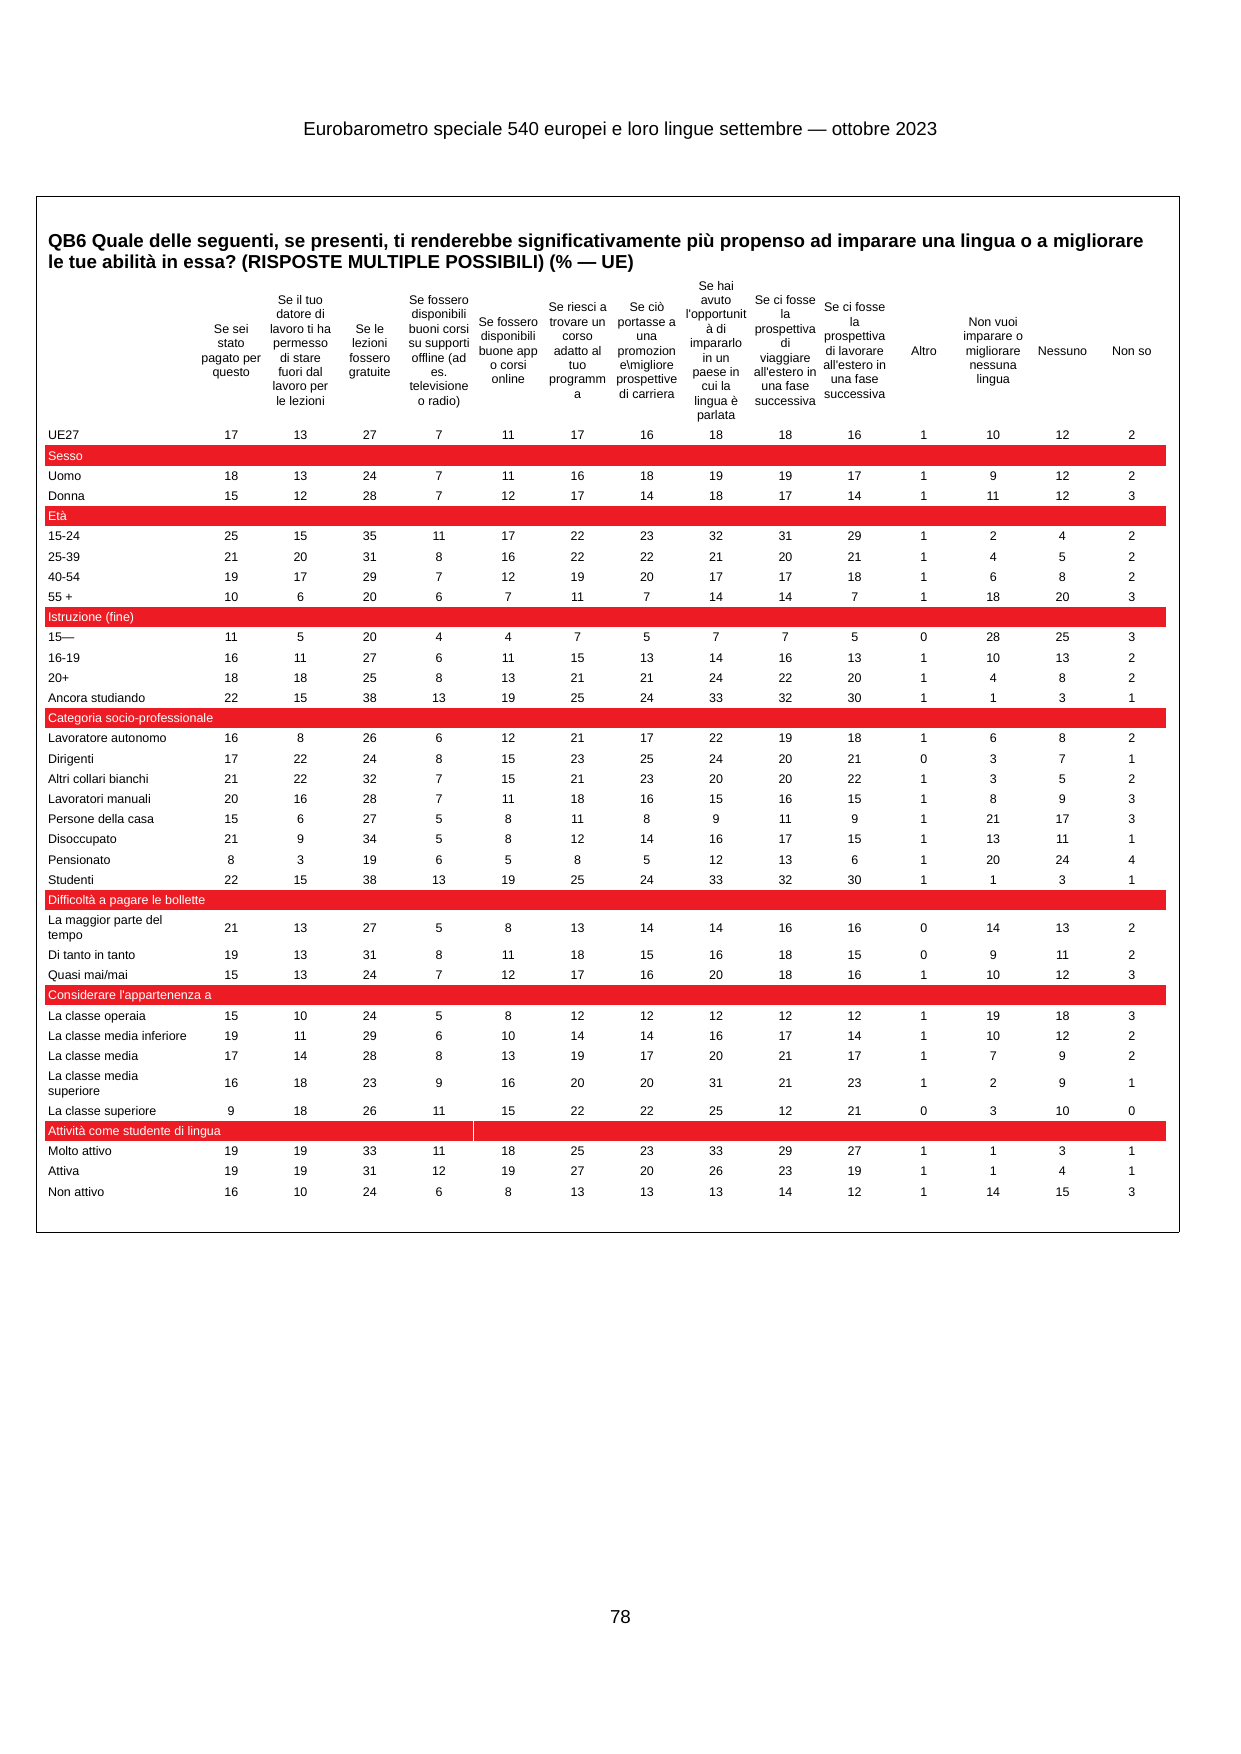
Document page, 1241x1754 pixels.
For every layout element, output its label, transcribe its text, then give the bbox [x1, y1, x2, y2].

table_cell 16 [196, 648, 266, 668]
table_cell 25 [612, 749, 681, 769]
table_cell 17 [612, 728, 681, 748]
table_cell Persone della casa [45, 809, 196, 829]
table_cell 11 [474, 945, 543, 965]
table_cell 11 [474, 466, 543, 486]
table_cell 20 [335, 587, 404, 607]
table_cell 31 [751, 526, 820, 546]
table_cell 17 [474, 526, 543, 546]
table_cell Quasi mai/mai [45, 965, 196, 985]
table_cell 17 [751, 829, 820, 849]
table_cell 7 [1028, 749, 1097, 769]
table_cell [1028, 985, 1097, 1005]
table_cell 4 [474, 627, 543, 647]
table_cell 26 [681, 1161, 751, 1181]
table_cell 20 [612, 567, 681, 587]
table_cell 13 [266, 945, 335, 965]
table_cell 15— [45, 627, 196, 647]
table_cell 24 [335, 1181, 404, 1202]
table_cell [958, 445, 1028, 466]
table_cell 11 [1028, 829, 1097, 849]
table_cell 17 [751, 1026, 820, 1046]
table_cell 16 [751, 648, 820, 668]
table_cell 7 [404, 425, 473, 445]
table_cell 16 [681, 945, 751, 965]
table_cell [889, 1121, 958, 1141]
table_cell 16 [196, 1066, 266, 1101]
table_cell 1 [1097, 1161, 1166, 1181]
table_cell 18 [820, 567, 889, 587]
table_cell Non so [1097, 276, 1166, 425]
table_cell 20 [820, 668, 889, 688]
table_cell [889, 890, 958, 910]
table_cell 12 [820, 1181, 889, 1202]
table_cell Lavoratore autonomo [45, 728, 196, 748]
table_cell [751, 607, 820, 627]
table_cell 20 [681, 769, 751, 789]
table_cell 11 [404, 1141, 473, 1161]
table_cell 22 [196, 870, 266, 890]
table_cell 8 [612, 809, 681, 829]
table_cell 25 [543, 688, 612, 708]
table_cell [45, 276, 196, 425]
table_cell 15 [474, 749, 543, 769]
table_cell 38 [335, 688, 404, 708]
table_cell 1 [1097, 749, 1166, 769]
table_cell 12 [820, 1005, 889, 1026]
table_cell 16 [681, 829, 751, 849]
table_cell 4 [958, 546, 1028, 567]
table_cell 16 [681, 1026, 751, 1046]
table_cell 19 [751, 728, 820, 748]
table_cell 1 [889, 789, 958, 809]
table_cell 13 [266, 425, 335, 445]
table_cell Istruzione (fine) [45, 607, 751, 627]
table_cell 12 [1028, 1026, 1097, 1046]
table_cell La classe media inferiore [45, 1026, 196, 1046]
table_cell [820, 1121, 889, 1141]
table_cell 17 [820, 1046, 889, 1066]
table_cell 15-24 [45, 526, 196, 546]
table_cell 5 [474, 850, 543, 870]
table_cell 18 [958, 587, 1028, 607]
table_cell 14 [612, 1026, 681, 1046]
table_cell 16-19 [45, 648, 196, 668]
table_cell 3 [958, 1101, 1028, 1121]
table_cell 15 [681, 789, 751, 809]
table_cell 12 [751, 1005, 820, 1026]
table_cell 13 [404, 870, 473, 890]
table_cell 15 [196, 965, 266, 985]
table_cell 11 [543, 587, 612, 607]
table_cell 16 [474, 1066, 543, 1101]
table_cell 0 [889, 945, 958, 965]
table_cell 18 [196, 466, 266, 486]
table_cell 35 [335, 526, 404, 546]
table_cell Considerare l'appartenenza a [45, 985, 751, 1005]
table_cell 5 [1028, 546, 1097, 567]
table_cell 33 [335, 1141, 404, 1161]
table_cell 20 [266, 546, 335, 567]
table_cell 3 [1097, 1005, 1166, 1026]
table_cell 1 [889, 1181, 958, 1202]
table_cell 22 [543, 546, 612, 567]
table_cell 16 [612, 425, 681, 445]
table_cell 19 [474, 870, 543, 890]
table_cell 5 [266, 627, 335, 647]
table_cell 31 [335, 546, 404, 567]
table_cell 29 [751, 1141, 820, 1161]
table_cell 24 [1028, 850, 1097, 870]
table_cell [820, 985, 889, 1005]
table_cell 32 [335, 769, 404, 789]
table_cell 11 [543, 809, 612, 829]
table_cell 16 [751, 789, 820, 809]
table_cell 5 [1028, 769, 1097, 789]
table_cell 8 [196, 850, 266, 870]
table_cell 2 [1097, 466, 1166, 486]
table_cell 32 [751, 688, 820, 708]
table_cell Altri collari bianchi [45, 769, 196, 789]
table_cell 8 [543, 850, 612, 870]
table_cell 6 [404, 728, 473, 748]
table_cell 21 [543, 728, 612, 748]
table_cell 13 [958, 829, 1028, 849]
table_cell 21 [543, 668, 612, 688]
table_cell 5 [820, 627, 889, 647]
table_cell [889, 985, 958, 1005]
table_cell 20 [1028, 587, 1097, 607]
table_cell 9 [196, 1101, 266, 1121]
table_cell 38 [335, 870, 404, 890]
table_cell 2 [1097, 910, 1166, 945]
table_cell 19 [751, 466, 820, 486]
table_cell 18 [266, 1066, 335, 1101]
table_cell Disoccupato [45, 829, 196, 849]
table_cell 8 [404, 749, 473, 769]
table_cell 7 [474, 587, 543, 607]
table_cell Di tanto in tanto [45, 945, 196, 965]
table_cell 16 [543, 466, 612, 486]
table_cell 18 [266, 668, 335, 688]
table_cell 11 [196, 627, 266, 647]
table_cell 14 [681, 910, 751, 945]
table_cell 19 [543, 1046, 612, 1066]
table_cell 19 [474, 1161, 543, 1181]
table_cell 19 [266, 1161, 335, 1181]
table_cell 24 [681, 749, 751, 769]
table_cell 23 [820, 1066, 889, 1101]
table_cell 6 [266, 587, 335, 607]
table_cell 22 [612, 1101, 681, 1121]
table_cell 9 [681, 809, 751, 829]
table_cell 6 [404, 850, 473, 870]
table_cell 21 [820, 1101, 889, 1121]
table_cell 25 [543, 870, 612, 890]
table_cell 15 [820, 829, 889, 849]
table_cell 19 [196, 567, 266, 587]
table_cell 20 [681, 1046, 751, 1066]
table_cell 3 [1028, 870, 1097, 890]
table_cell 10 [196, 587, 266, 607]
table_cell 1 [889, 829, 958, 849]
table_cell 9 [958, 945, 1028, 965]
table_cell 11 [474, 789, 543, 809]
table_cell 8 [404, 945, 473, 965]
table_cell 10 [958, 425, 1028, 445]
table_cell 1 [889, 486, 958, 506]
table_cell 13 [266, 466, 335, 486]
table_cell [889, 607, 958, 627]
table_cell 15 [266, 688, 335, 708]
table_cell [1028, 1121, 1097, 1141]
table_cell 1 [889, 567, 958, 587]
table_cell 9 [266, 829, 335, 849]
table_cell 21 [751, 1066, 820, 1101]
table_cell Nessuno [1028, 276, 1097, 425]
table_cell [889, 445, 958, 466]
table_cell 19 [196, 1026, 266, 1046]
table_cell [751, 985, 820, 1005]
table_cell 17 [820, 466, 889, 486]
table_cell 25 [543, 1141, 612, 1161]
table_cell 18 [1028, 1005, 1097, 1026]
table_cell 2 [1097, 648, 1166, 668]
table_cell 26 [335, 728, 404, 748]
table_cell 15 [820, 945, 889, 965]
table_cell 24 [612, 870, 681, 890]
table_cell [1097, 506, 1166, 526]
table_cell 14 [612, 829, 681, 849]
table_cell [1097, 1121, 1166, 1141]
table_cell 11 [474, 648, 543, 668]
table_cell Pensionato [45, 850, 196, 870]
table_cell 15 [266, 870, 335, 890]
table_cell 23 [543, 749, 612, 769]
table_cell 0 [889, 749, 958, 769]
table_cell 23 [751, 1161, 820, 1181]
table_cell 27 [335, 809, 404, 829]
table_cell 8 [474, 829, 543, 849]
table_cell 7 [404, 789, 473, 809]
table_cell 15 [820, 789, 889, 809]
table_cell 7 [958, 1046, 1028, 1066]
table_cell 9 [958, 466, 1028, 486]
table_cell 1 [889, 1005, 958, 1026]
table_cell 2 [1097, 1026, 1166, 1046]
table_cell 8 [474, 1005, 543, 1026]
table_cell 0 [889, 910, 958, 945]
table_cell 21 [543, 769, 612, 789]
table_cell [820, 890, 889, 910]
table_cell 23 [335, 1066, 404, 1101]
table_cell 17 [196, 425, 266, 445]
table_cell 1 [958, 1161, 1028, 1181]
table_cell 11 [266, 1026, 335, 1046]
table_cell 7 [404, 466, 473, 486]
table_cell 1 [889, 546, 958, 567]
table_cell 3 [1028, 1141, 1097, 1161]
table_cell 18 [543, 945, 612, 965]
table_cell 1 [889, 668, 958, 688]
table_cell Altro [889, 276, 958, 425]
table_cell 31 [681, 1066, 751, 1101]
table_cell 1 [889, 870, 958, 890]
table_cell 12 [612, 1005, 681, 1026]
table_cell 5 [612, 627, 681, 647]
table_cell [681, 1121, 751, 1141]
table_cell 29 [335, 1026, 404, 1046]
table_cell 20+ [45, 668, 196, 688]
table_cell 24 [335, 965, 404, 985]
table_cell 7 [404, 567, 473, 587]
table_cell 18 [681, 425, 751, 445]
table_cell 16 [820, 910, 889, 945]
table_cell 15 [543, 648, 612, 668]
table_cell 12 [1028, 965, 1097, 985]
table_cell Donna [45, 486, 196, 506]
table_cell [1028, 506, 1097, 526]
table_cell [1028, 890, 1097, 910]
table_cell 12 [474, 965, 543, 985]
table_cell 12 [1028, 425, 1097, 445]
table_cell 25 [335, 668, 404, 688]
table_cell 8 [474, 1181, 543, 1202]
table_cell 15 [612, 945, 681, 965]
table_cell 2 [958, 526, 1028, 546]
table_cell 3 [1028, 688, 1097, 708]
table_cell 25 [1028, 627, 1097, 647]
table_cell 13 [266, 910, 335, 945]
table_cell 24 [612, 688, 681, 708]
table_cell 0 [889, 1101, 958, 1121]
table_cell La classe media [45, 1046, 196, 1066]
table_cell 21 [820, 749, 889, 769]
table_cell 21 [958, 809, 1028, 829]
table_cell 3 [1097, 809, 1166, 829]
table_cell 11 [1028, 945, 1097, 965]
table_cell 1 [1097, 1141, 1166, 1161]
table_cell 13 [612, 1181, 681, 1202]
table_cell 11 [404, 1101, 473, 1121]
table_cell 1 [889, 688, 958, 708]
table_cell 19 [958, 1005, 1028, 1026]
table_cell 22 [612, 546, 681, 567]
table_cell 2 [1097, 1046, 1166, 1066]
table_cell [1028, 607, 1097, 627]
table_cell 20 [335, 627, 404, 647]
table_cell 22 [820, 769, 889, 789]
table_cell 28 [335, 1046, 404, 1066]
table_cell 19 [266, 1141, 335, 1161]
table_cell [1097, 890, 1166, 910]
table_cell 17 [751, 486, 820, 506]
table_cell 2 [1097, 546, 1166, 567]
table_cell 0 [1097, 1101, 1166, 1121]
table_cell 19 [474, 688, 543, 708]
table_cell 10 [474, 1026, 543, 1046]
table_cell 31 [335, 1161, 404, 1181]
table_cell 9 [1028, 1066, 1097, 1101]
table_cell 5 [404, 1005, 473, 1026]
table_cell 12 [1028, 466, 1097, 486]
table_cell Categoria socio-professionale [45, 708, 820, 728]
table_cell Molto attivo [45, 1141, 196, 1161]
table_cell [474, 1121, 543, 1141]
table_cell 17 [681, 567, 751, 587]
table_cell Attiva [45, 1161, 196, 1181]
table_cell 1 [1097, 688, 1166, 708]
table_cell 22 [751, 668, 820, 688]
table_cell [958, 506, 1028, 526]
table_cell 11 [404, 526, 473, 546]
table_cell 4 [404, 627, 473, 647]
table_cell [820, 607, 889, 627]
table_cell 3 [1097, 587, 1166, 607]
table_cell 10 [266, 1005, 335, 1026]
table_cell 14 [612, 486, 681, 506]
table_cell [751, 506, 820, 526]
table_cell 13 [751, 850, 820, 870]
table_cell 24 [335, 1005, 404, 1026]
table_cell 13 [474, 668, 543, 688]
table_cell 20 [681, 965, 751, 985]
table_cell 17 [543, 425, 612, 445]
table_cell 14 [266, 1046, 335, 1066]
table_cell 17 [543, 486, 612, 506]
table_cell 1 [1097, 1066, 1166, 1101]
table_cell [889, 506, 958, 526]
table_cell 33 [681, 1141, 751, 1161]
table_cell 10 [1028, 1101, 1097, 1121]
table_cell 3 [1097, 789, 1166, 809]
table_cell La classe operaia [45, 1005, 196, 1026]
table_cell 29 [335, 567, 404, 587]
table_cell 12 [474, 486, 543, 506]
table_cell 27 [335, 910, 404, 945]
table_cell 9 [1028, 789, 1097, 809]
table_cell 5 [404, 910, 473, 945]
table_cell Se ci fosse la prospettiva di viaggiare all'estero in una fase successiva [751, 276, 820, 425]
table_cell 26 [335, 1101, 404, 1121]
table_cell 27 [820, 1141, 889, 1161]
table_cell 17 [196, 1046, 266, 1066]
table_cell 18 [820, 728, 889, 748]
table_cell 13 [474, 1046, 543, 1066]
table_cell 22 [543, 1101, 612, 1121]
table_cell 18 [751, 945, 820, 965]
table_cell 12 [543, 829, 612, 849]
table_cell 25 [196, 526, 266, 546]
table_cell 20 [196, 789, 266, 809]
table_cell [889, 708, 958, 728]
table_cell 14 [681, 587, 751, 607]
table_cell 17 [1028, 809, 1097, 829]
table_cell 8 [474, 809, 543, 829]
table_cell 18 [543, 789, 612, 809]
table_cell 2 [1097, 769, 1166, 789]
table_cell 8 [404, 546, 473, 567]
table_cell 3 [1097, 1181, 1166, 1202]
table_cell 27 [335, 425, 404, 445]
table_cell 1 [958, 870, 1028, 890]
table_cell 20 [612, 1161, 681, 1181]
table_cell 20 [958, 850, 1028, 870]
table_cell 21 [820, 546, 889, 567]
table_cell 18 [612, 466, 681, 486]
table_header QB6 Quale delle seguenti, se presenti, ti renderebbe significativamente più propenso ad imparare una lingua o a migliorare le tue abilità in essa? (RISPOSTE MULTIPLE POSSIBILI) (% — UE) [45, 227, 1166, 276]
table_cell 7 [612, 587, 681, 607]
table_cell Se le lezioni fossero gratuite [335, 276, 404, 425]
table_cell 19 [196, 1141, 266, 1161]
table_cell 1 [1097, 829, 1166, 849]
table_cell 13 [404, 688, 473, 708]
table_cell 13 [266, 965, 335, 985]
table_cell 7 [404, 965, 473, 985]
table_cell 1 [889, 809, 958, 829]
table_cell 22 [543, 526, 612, 546]
table_cell Uomo [45, 466, 196, 486]
table_cell 6 [404, 587, 473, 607]
table_cell [1097, 708, 1166, 728]
table_cell 14 [612, 910, 681, 945]
table_cell 3 [266, 850, 335, 870]
table_cell 3 [1097, 965, 1166, 985]
table_cell Ancora studiando [45, 688, 196, 708]
table_cell [820, 506, 889, 526]
table_cell 10 [958, 965, 1028, 985]
table_cell 23 [612, 1141, 681, 1161]
table_cell [751, 1121, 820, 1141]
table_cell 12 [474, 567, 543, 587]
table_cell 17 [751, 567, 820, 587]
table_cell 6 [266, 809, 335, 829]
table_cell 2 [1097, 425, 1166, 445]
table_cell 9 [404, 1066, 473, 1101]
table_cell Se fossero disponibili buone app o corsi online [474, 276, 543, 425]
table_cell 23 [612, 526, 681, 546]
table_cell 15 [474, 769, 543, 789]
table_cell 21 [612, 668, 681, 688]
table_cell 25 [681, 1101, 751, 1121]
table_cell 19 [543, 567, 612, 587]
table_cell 23 [612, 769, 681, 789]
table_cell 18 [266, 1101, 335, 1121]
table_cell 1 [889, 466, 958, 486]
table_cell 28 [958, 627, 1028, 647]
table_cell 8 [1028, 668, 1097, 688]
table_cell 13 [820, 648, 889, 668]
table_cell 14 [751, 587, 820, 607]
table_cell 22 [196, 688, 266, 708]
table_cell Sesso [45, 445, 820, 466]
table_cell 7 [751, 627, 820, 647]
table_cell 12 [1028, 486, 1097, 506]
table_cell 12 [543, 1005, 612, 1026]
table_cell 18 [681, 486, 751, 506]
table_cell Attività come studente di lingua [45, 1121, 473, 1141]
table_cell 6 [820, 850, 889, 870]
table_cell 1 [889, 1141, 958, 1161]
table_cell 1 [889, 965, 958, 985]
table_cell 19 [196, 1161, 266, 1181]
table_cell 2 [1097, 945, 1166, 965]
table_cell 14 [958, 1181, 1028, 1202]
table_cell 8 [404, 1046, 473, 1066]
table_cell 18 [751, 425, 820, 445]
table_cell 15 [196, 1005, 266, 1026]
table_cell 14 [820, 486, 889, 506]
table_cell 13 [612, 648, 681, 668]
table_cell 13 [1028, 648, 1097, 668]
table_cell 24 [681, 668, 751, 688]
table_cell 19 [196, 945, 266, 965]
table_cell 16 [612, 965, 681, 985]
table_cell 13 [1028, 910, 1097, 945]
table_cell 3 [958, 749, 1028, 769]
table_cell 7 [681, 627, 751, 647]
table_cell 21 [196, 910, 266, 945]
table_cell [1097, 607, 1166, 627]
table_cell 1 [889, 728, 958, 748]
table_cell 18 [196, 668, 266, 688]
table_cell 21 [196, 769, 266, 789]
table_cell 8 [266, 728, 335, 748]
table_cell 3 [958, 769, 1028, 789]
table_cell 27 [335, 648, 404, 668]
table_cell 8 [474, 910, 543, 945]
table_cell 1 [889, 1066, 958, 1101]
table_cell 12 [681, 850, 751, 870]
table_cell La classe media superiore [45, 1066, 196, 1101]
table_cell Se ciò portasse a una promozione\migliore prospettive di carriera [612, 276, 681, 425]
table_cell Studenti [45, 870, 196, 890]
table_cell 17 [266, 567, 335, 587]
table_cell [820, 445, 889, 466]
table_cell 7 [404, 486, 473, 506]
table_cell 22 [681, 728, 751, 748]
table_cell 14 [543, 1026, 612, 1046]
table_cell Non vuoi imparare o migliorare nessuna lingua [958, 276, 1028, 425]
table_cell 2 [1097, 526, 1166, 546]
table_cell 11 [751, 809, 820, 829]
table_cell 18 [474, 1141, 543, 1161]
table_cell 33 [681, 870, 751, 890]
table_cell 7 [820, 587, 889, 607]
table_cell 14 [958, 910, 1028, 945]
table_cell 27 [543, 1161, 612, 1181]
table_cell 16 [196, 1181, 266, 1202]
table_cell 1 [889, 587, 958, 607]
table_cell Dirigenti [45, 749, 196, 769]
table_cell 11 [266, 648, 335, 668]
table_cell 6 [958, 567, 1028, 587]
table_cell [612, 1121, 681, 1141]
table_cell 16 [474, 546, 543, 567]
table_cell 29 [820, 526, 889, 546]
table_cell 21 [751, 1046, 820, 1066]
table_cell [958, 985, 1028, 1005]
table_cell 1 [958, 688, 1028, 708]
table_cell La maggior parte del tempo [45, 910, 196, 945]
table_cell 28 [335, 789, 404, 809]
table_cell [751, 890, 820, 910]
table_cell 4 [1028, 1161, 1097, 1181]
table_cell 28 [335, 486, 404, 506]
table_cell 8 [1028, 728, 1097, 748]
table_cell 1 [889, 850, 958, 870]
table_cell Se hai avuto l'opportunità di impararlo in un paese in cui la lingua è parlata [681, 276, 751, 425]
table_cell 55 + [45, 587, 196, 607]
table_cell [1028, 708, 1097, 728]
table_cell 22 [266, 749, 335, 769]
table_cell 40-54 [45, 567, 196, 587]
table_cell 2 [1097, 668, 1166, 688]
table_cell 8 [1028, 567, 1097, 587]
table_cell 12 [681, 1005, 751, 1026]
table_cell 4 [1097, 850, 1166, 870]
table_cell Non attivo [45, 1181, 196, 1202]
table_cell 31 [335, 945, 404, 965]
table_cell [820, 708, 889, 728]
table_cell 16 [751, 910, 820, 945]
table_cell 15 [474, 1101, 543, 1121]
table_cell 1 [889, 1046, 958, 1066]
table_cell 6 [958, 728, 1028, 748]
table_cell 10 [958, 1026, 1028, 1046]
table_cell 17 [196, 749, 266, 769]
table_cell 5 [404, 809, 473, 829]
table_cell [1028, 445, 1097, 466]
table_cell 8 [958, 789, 1028, 809]
table_cell [958, 708, 1028, 728]
table_cell 15 [196, 809, 266, 829]
table_cell 20 [751, 546, 820, 567]
table_cell 4 [958, 668, 1028, 688]
table_cell [1097, 445, 1166, 466]
table_cell 3 [1097, 627, 1166, 647]
table_cell 5 [612, 850, 681, 870]
table_cell 20 [543, 1066, 612, 1101]
table_cell 20 [751, 769, 820, 789]
table_cell 33 [681, 688, 751, 708]
table_cell 20 [612, 1066, 681, 1101]
table_cell 0 [889, 627, 958, 647]
table_cell 9 [820, 809, 889, 829]
table_cell 14 [820, 1026, 889, 1046]
table_cell 12 [474, 728, 543, 748]
table_cell 14 [751, 1181, 820, 1202]
table_cell 19 [820, 1161, 889, 1181]
table_cell 15 [196, 486, 266, 506]
table_cell 5 [404, 829, 473, 849]
table_cell 19 [681, 466, 751, 486]
table_cell 7 [404, 769, 473, 789]
table_cell 2 [958, 1066, 1028, 1101]
table_cell 17 [612, 1046, 681, 1066]
table_cell 8 [404, 668, 473, 688]
table_cell 19 [335, 850, 404, 870]
table_cell [958, 1121, 1028, 1141]
table_cell UE27 [45, 425, 196, 445]
table_cell [958, 890, 1028, 910]
table_cell 21 [681, 546, 751, 567]
table_cell 12 [266, 486, 335, 506]
table_cell Se riesci a trovare un corso adatto al tuo programma [543, 276, 612, 425]
table_cell 13 [681, 1181, 751, 1202]
table_cell 20 [751, 749, 820, 769]
table_cell 10 [266, 1181, 335, 1202]
table_cell 1 [889, 648, 958, 668]
table_cell Se il tuo datore di lavoro ti ha permesso di stare fuori dal lavoro per le lezioni [266, 276, 335, 425]
table_cell 11 [958, 486, 1028, 506]
table_cell 6 [404, 1181, 473, 1202]
table_cell 3 [1097, 486, 1166, 506]
table_cell 4 [1028, 526, 1097, 546]
table_cell 1 [958, 1141, 1028, 1161]
table_cell 16 [820, 425, 889, 445]
table_cell 22 [266, 769, 335, 789]
table_cell 16 [612, 789, 681, 809]
table_cell 1 [889, 425, 958, 445]
table_cell 13 [543, 910, 612, 945]
table_cell 11 [474, 425, 543, 445]
table_cell Lavoratori manuali [45, 789, 196, 809]
table_cell La classe superiore [45, 1101, 196, 1121]
table_cell 6 [404, 648, 473, 668]
table_cell 15 [1028, 1181, 1097, 1202]
table_cell 30 [820, 688, 889, 708]
table_cell 30 [820, 870, 889, 890]
table_cell 2 [1097, 728, 1166, 748]
table_cell Se sei stato pagato per questo [196, 276, 266, 425]
table_cell Se ci fosse la prospettiva di lavorare all'estero in una fase successiva [820, 276, 889, 425]
table_cell 21 [196, 829, 266, 849]
table_cell Difficoltà a pagare le bollette [45, 890, 751, 910]
table_cell 16 [820, 965, 889, 985]
table_cell 16 [266, 789, 335, 809]
table_cell 2 [1097, 567, 1166, 587]
table_cell 24 [335, 466, 404, 486]
table_cell [958, 607, 1028, 627]
table_cell 10 [958, 648, 1028, 668]
table_cell 1 [1097, 870, 1166, 890]
table_cell 32 [681, 526, 751, 546]
table_cell 16 [196, 728, 266, 748]
table_cell 15 [266, 526, 335, 546]
table_cell 6 [404, 1026, 473, 1046]
table_cell 25-39 [45, 546, 196, 567]
table_cell 18 [751, 965, 820, 985]
table_cell 14 [681, 648, 751, 668]
table_cell Se fossero disponibili buoni corsi su supporti offline (ad es. televisione o radio) [404, 276, 473, 425]
table_cell 12 [404, 1161, 473, 1181]
table_cell 17 [543, 965, 612, 985]
table_cell 34 [335, 829, 404, 849]
table_cell 1 [889, 769, 958, 789]
table_cell 7 [543, 627, 612, 647]
table_cell 12 [751, 1101, 820, 1121]
table_cell 1 [889, 1161, 958, 1181]
table_cell [543, 1121, 612, 1141]
table_cell [1097, 985, 1166, 1005]
table_cell 24 [335, 749, 404, 769]
table_cell 32 [751, 870, 820, 890]
table_cell 21 [196, 546, 266, 567]
table_cell 13 [543, 1181, 612, 1202]
table_cell Età [45, 506, 751, 526]
table_cell 9 [1028, 1046, 1097, 1066]
table_cell 1 [889, 526, 958, 546]
table_cell 1 [889, 1026, 958, 1046]
